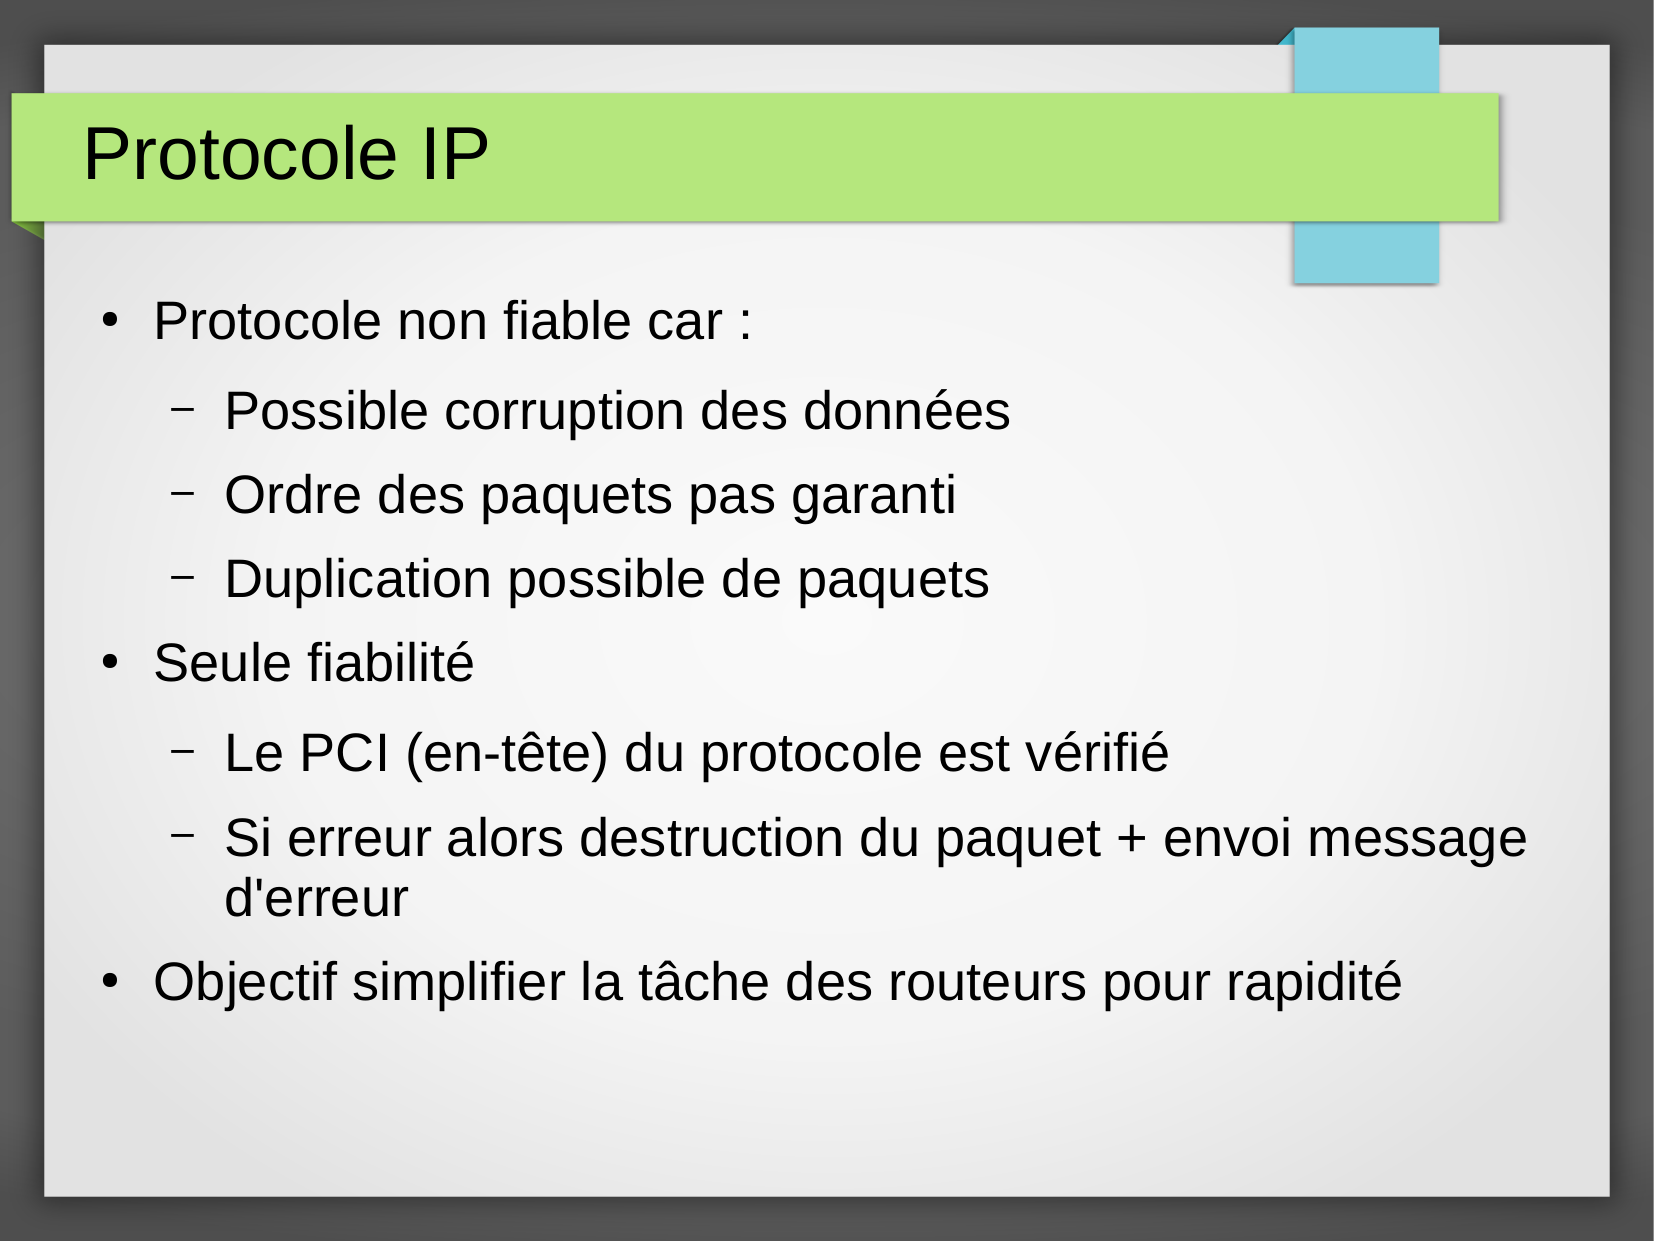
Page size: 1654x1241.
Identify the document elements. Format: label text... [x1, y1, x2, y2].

picture [0, 0, 1654, 1241]
list Protocole non fiable car : Possible corruption des données Ordre des paquets pas garanti Duplication possible de paquets Seule fiabilité Le PCI (en-tête) du protocole est vérifié Si erreur alors destruction du paquet + envoi message d'erreur Objectif simplifier la tâche des routeurs pour rapidité [82, 290, 1571, 1182]
title Protocole IP [82, 94, 1264, 213]
